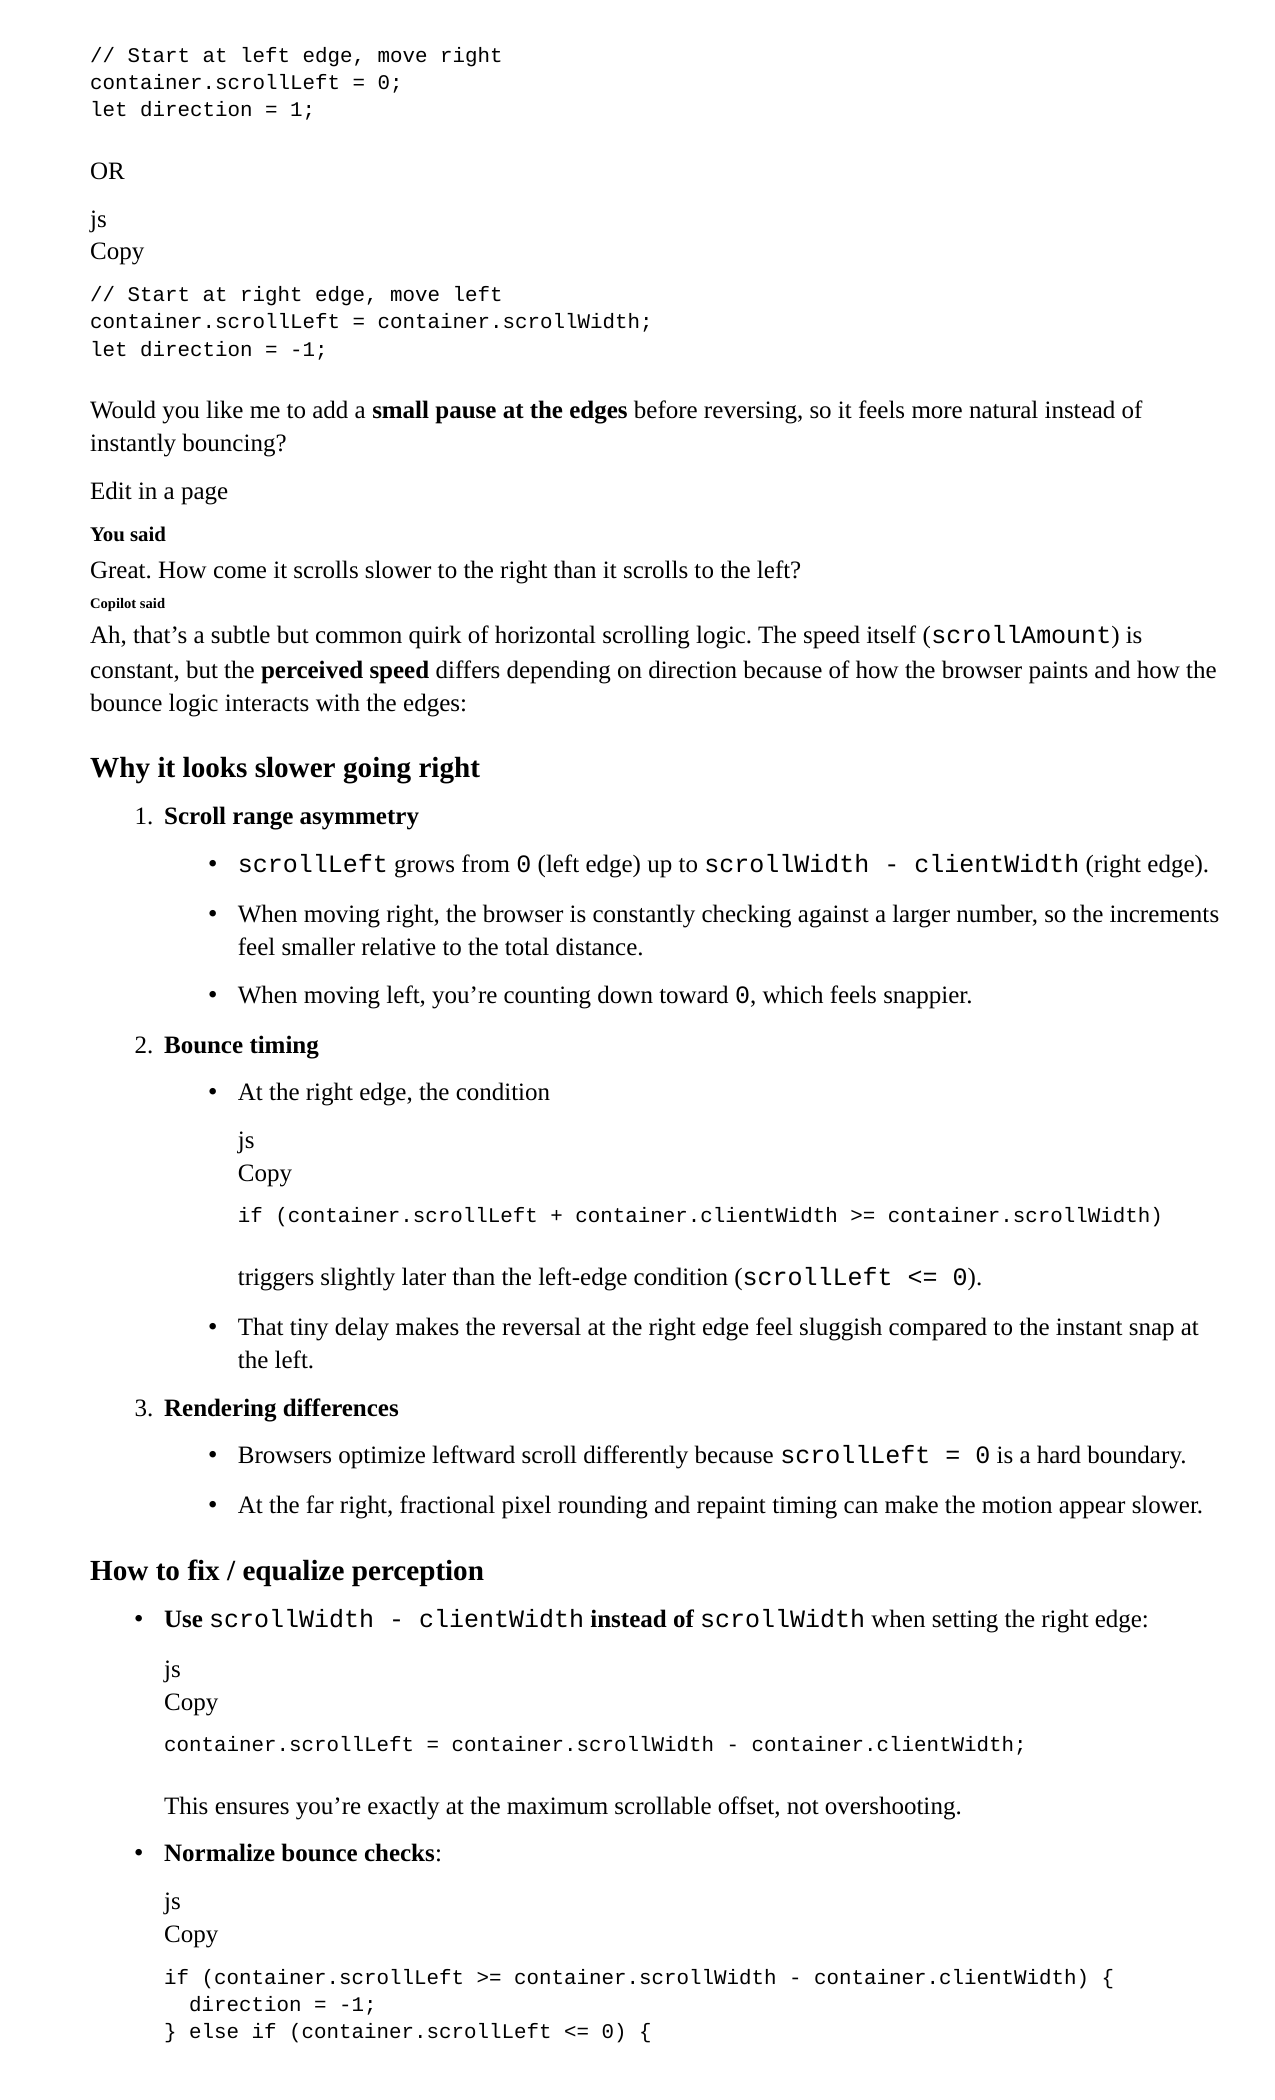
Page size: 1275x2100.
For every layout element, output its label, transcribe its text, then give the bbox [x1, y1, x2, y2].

text Ah, that’s a subtle but common quirk of horizontal scrolling logic. The speed itself (scrollAmount) is constant, but the perceived speed differs depending on direction because of how the browser paints and how the bounce logic interacts with the edges: [90, 620, 1230, 717]
subtitle How to fix / equalize perception [90, 1553, 1230, 1586]
list direction = -1; [134, 1994, 1230, 2018]
list Scroll range asymmetry [134, 801, 1230, 830]
list When moving left, you’re counting down toward 0, which feels snappier. [208, 980, 1230, 1011]
list When moving right, the browser is constantly checking against a larger number, so the increments feel smaller relative to the total distance. [208, 899, 1230, 961]
text container.scrollLeft = 0; [90, 72, 1230, 96]
list js [208, 1125, 1230, 1154]
text let direction = 1; [90, 99, 1230, 123]
text OR [90, 156, 1230, 185]
subtitle You said [90, 521, 1230, 546]
list Rendering differences [134, 1393, 1230, 1422]
text let direction = -1; [90, 339, 1230, 362]
list Copy [134, 1687, 1230, 1715]
text container.scrollLeft = container.scrollWidth; [90, 311, 1230, 335]
text Would you like me to add a small pause at the edges before reversing, so it feels more natural instead of instantly bouncing? [90, 395, 1230, 457]
subtitle Why it looks slower going right [90, 750, 1230, 784]
list js [134, 1886, 1230, 1915]
list At the right edge, the condition [208, 1077, 1230, 1106]
text Copy [90, 237, 1230, 265]
text Edit in a page [90, 476, 1230, 505]
list Use scrollWidth - clientWidth instead of scrollWidth when setting the right edge: [134, 1604, 1230, 1634]
list Browsers optimize leftward scroll differently because scrollLeft = 0 is a hard boundary. [208, 1440, 1230, 1471]
text // Start at right edge, move left [90, 284, 1230, 308]
list } else if (container.scrollLeft <= 0) { [134, 2021, 1230, 2045]
list Copy [208, 1158, 1230, 1187]
list scrollLeft grows from 0 (left edge) up to scrollWidth - clientWidth (right edge). [208, 849, 1230, 880]
list js [134, 1654, 1230, 1682]
list triggers slightly later than the left‑edge condition (scrollLeft <= 0). [208, 1262, 1230, 1293]
subtitle Copilot said [90, 594, 1230, 611]
text js [90, 204, 1230, 232]
list Bounce timing [134, 1030, 1230, 1058]
list Normalize bounce checks: [134, 1838, 1230, 1867]
list This ensures you’re exactly at the maximum scrollable offset, not overshooting. [134, 1791, 1230, 1820]
list if (container.scrollLeft + container.clientWidth >= container.scrollWidth) [208, 1206, 1230, 1229]
list Copy [134, 1919, 1230, 1948]
list At the far right, fractional pixel rounding and repaint timing can make the motion appear slower. [208, 1490, 1230, 1519]
text // Start at left edge, move right [90, 45, 1230, 69]
text Great. How come it scrolls slower to the right than it scrolls to the left? [90, 555, 1230, 584]
list container.scrollLeft = container.scrollWidth - container.clientWidth; [134, 1734, 1230, 1758]
list That tiny delay makes the reversal at the right edge feel sluggish compared to the instant snap at the left. [208, 1312, 1230, 1374]
list if (container.scrollLeft >= container.scrollWidth - container.clientWidth) { [134, 1967, 1230, 1990]
